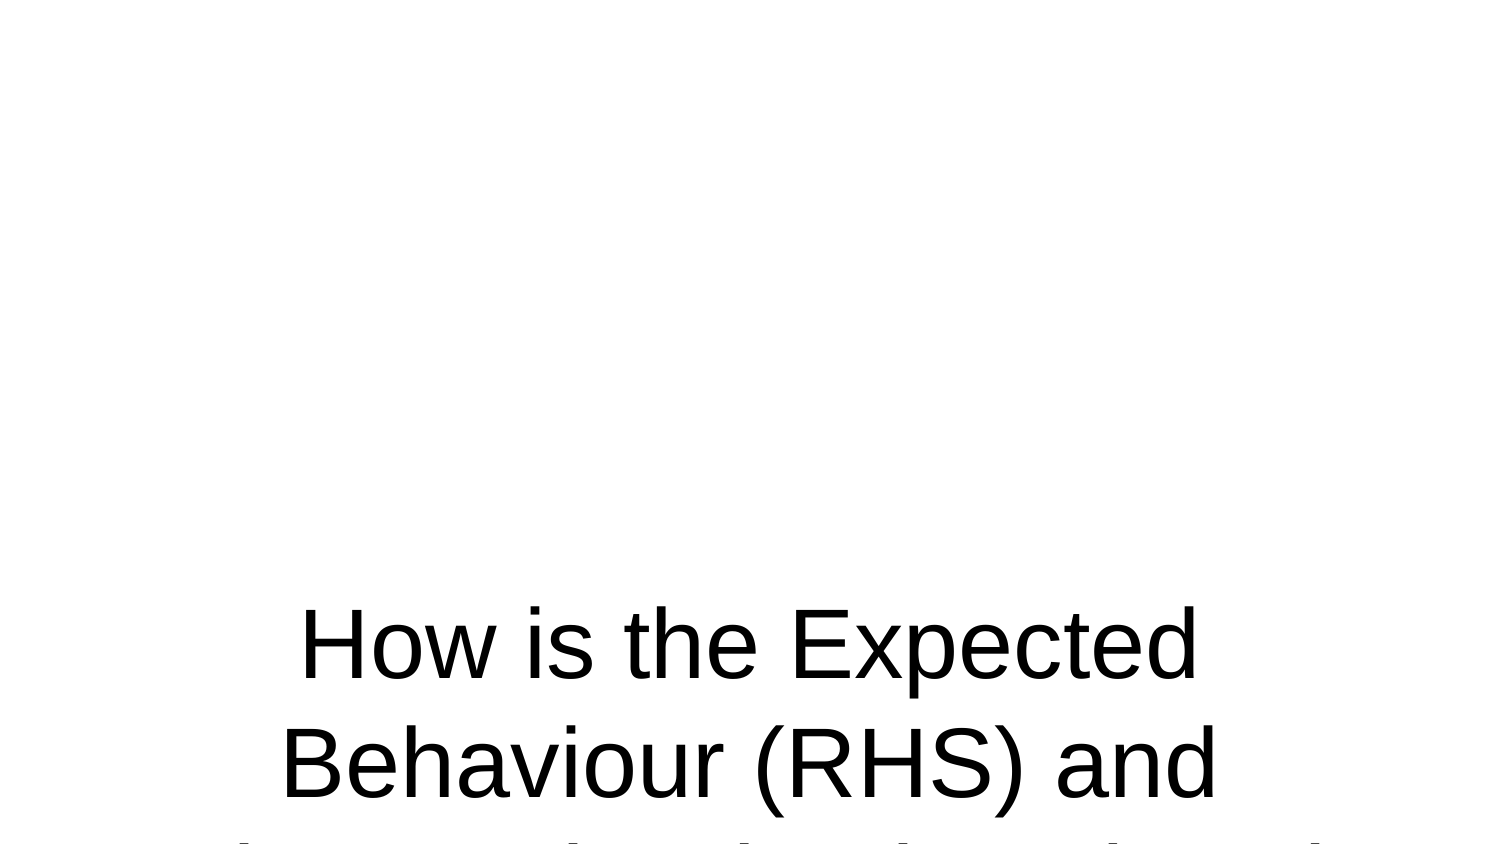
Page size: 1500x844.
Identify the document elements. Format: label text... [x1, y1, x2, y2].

title How is the Expected Behaviour (RHS) and Observed Behaviour (LHS) Constructed [51, 564, 1449, 696]
